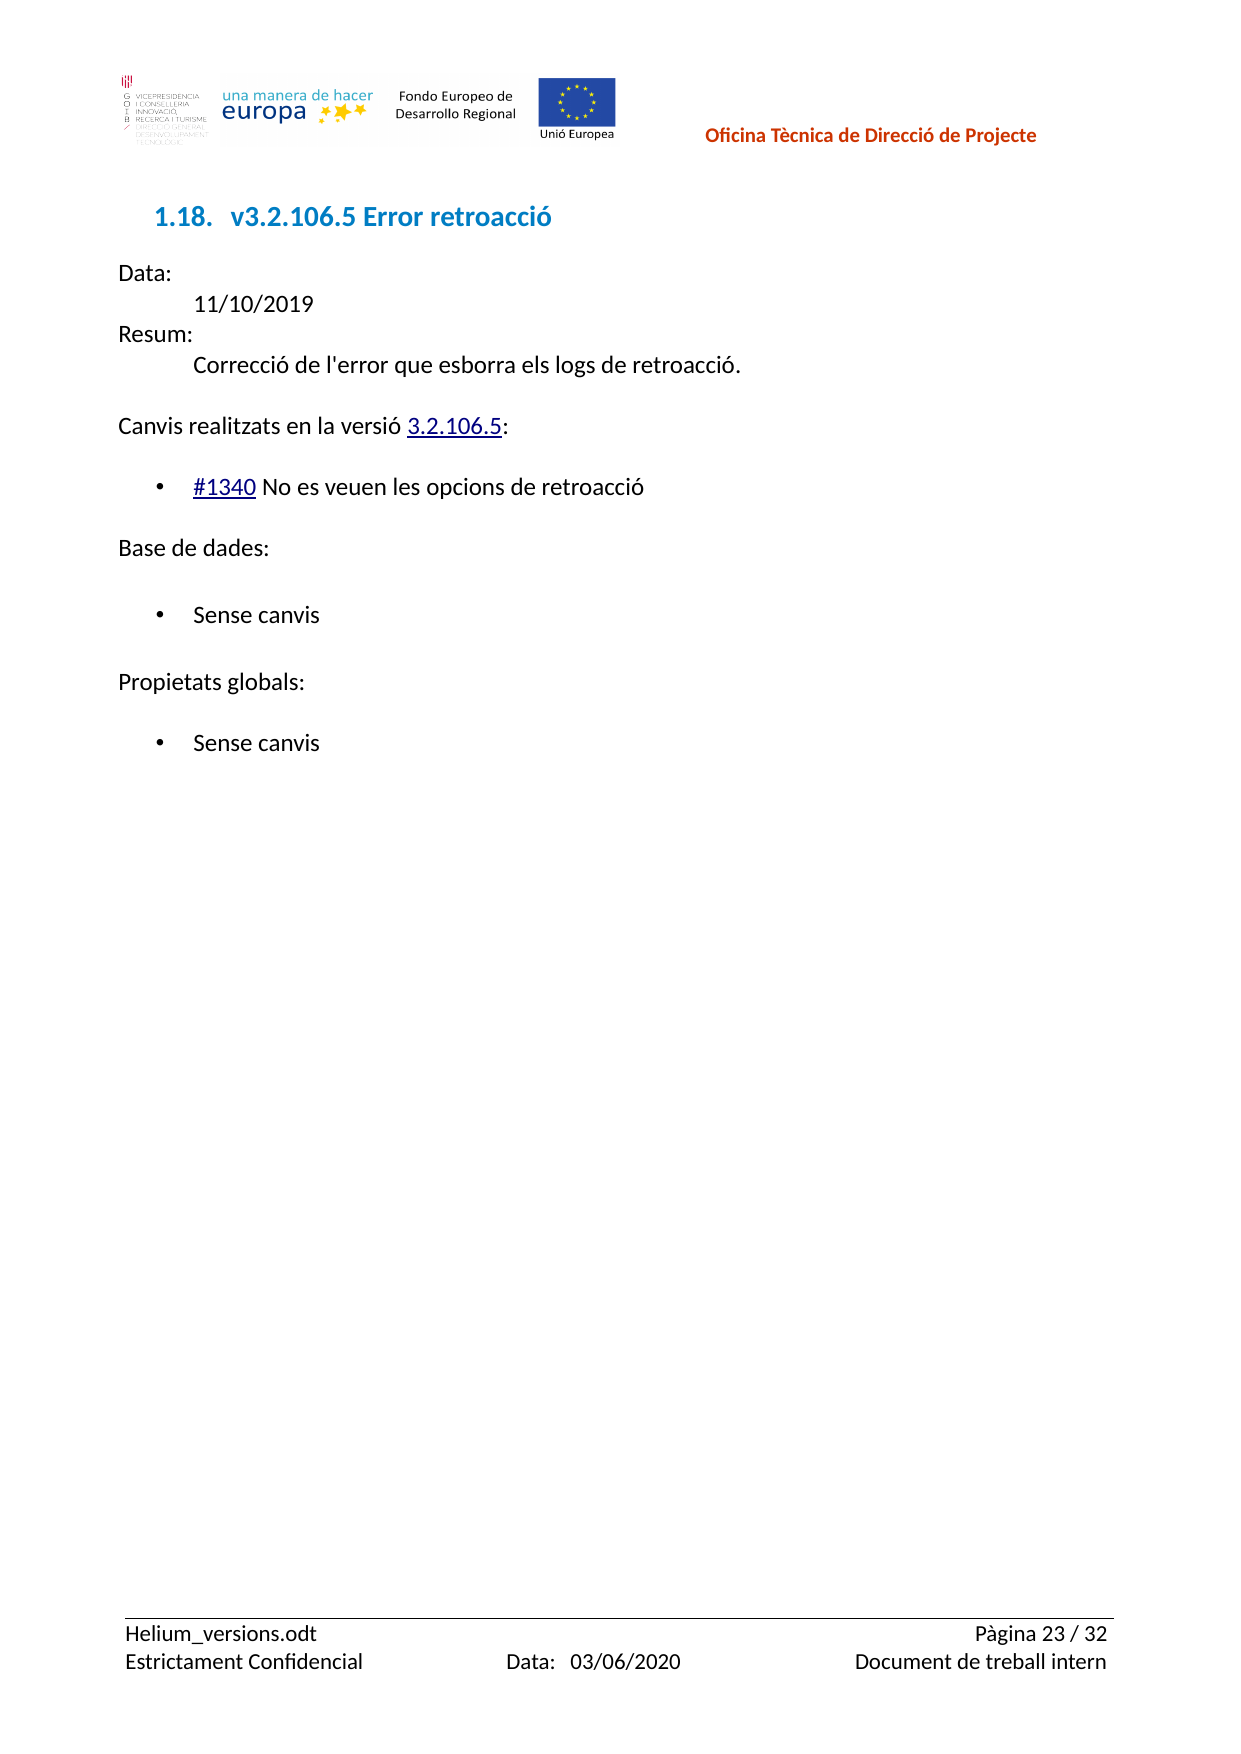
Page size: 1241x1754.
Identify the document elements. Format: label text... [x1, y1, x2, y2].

text Canvis realitzats en la versió 3.2.106.5: [118, 410, 1122, 441]
text Propietats globals: [118, 666, 1122, 697]
text Correcció de l'error que esborra els logs de retroacció. [118, 349, 1122, 380]
list Sense canvis [156, 727, 1122, 758]
text Base de dades: [118, 532, 1122, 563]
subtitle v3.2.106.5 Error retroacció [153, 198, 1122, 234]
text Data: [118, 258, 1122, 288]
list #1340 No es veuen les opcions de retroacció [156, 471, 1122, 502]
text 11/10/2019 [118, 288, 1122, 319]
list Sense canvis [156, 599, 1122, 630]
picture [118, 73, 213, 147]
picture [219, 73, 621, 147]
text Resum: [118, 319, 1122, 349]
